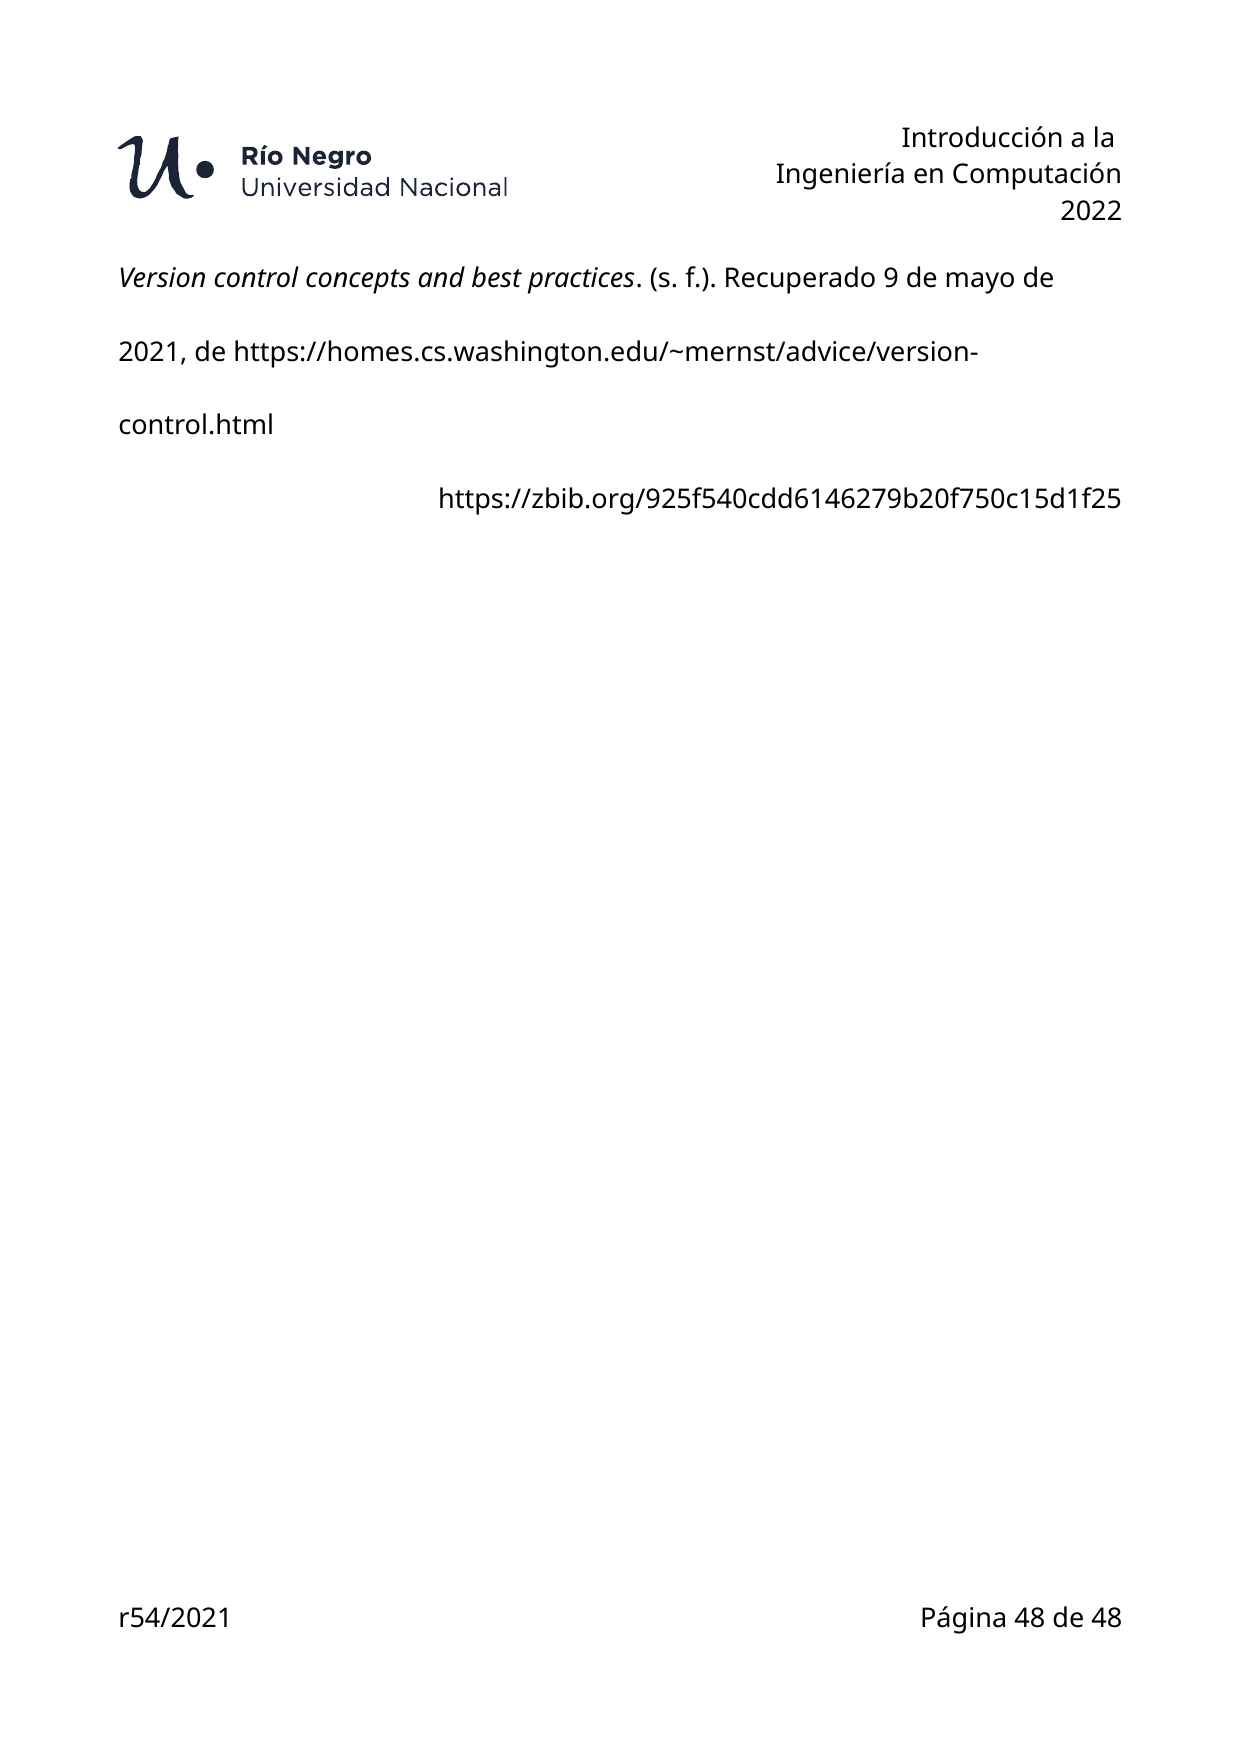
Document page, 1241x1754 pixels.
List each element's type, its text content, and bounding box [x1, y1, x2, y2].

text Version control concepts and best practices. (s. f.). Recuperado 9 de mayo de 2021, de https://homes.cs.washington.edu/~mernst/advice/version-control.html [118, 258, 1122, 443]
text https://zbib.org/925f540cdd6146279b20f750c15d1f25 [118, 479, 1122, 516]
